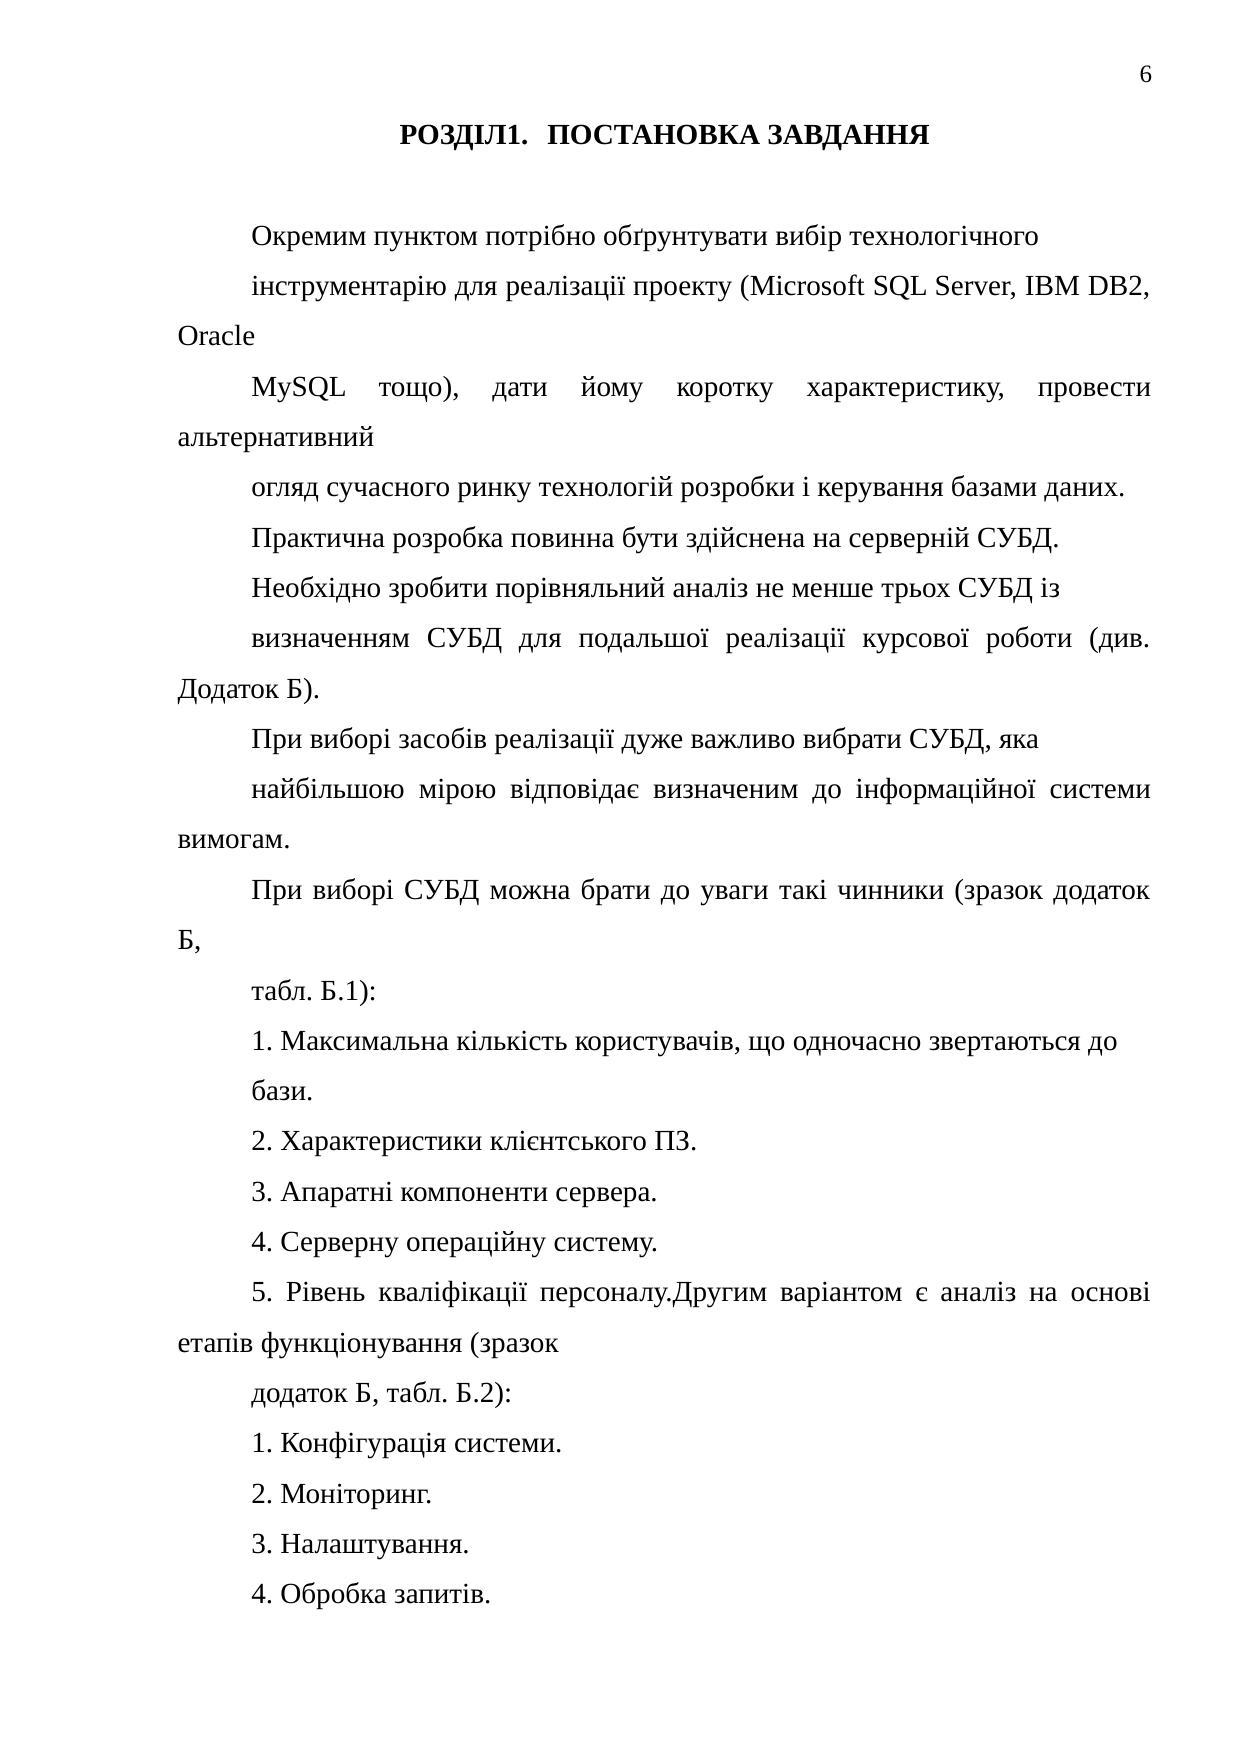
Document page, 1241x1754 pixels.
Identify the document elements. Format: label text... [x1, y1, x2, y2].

text 4. Обробка запитів. [177, 1576, 1152, 1610]
text Необхідно зробити порівняльний аналіз не менше трьох СУБД із [177, 570, 1152, 604]
text 1. Конфігурація системи. [177, 1425, 1152, 1459]
text При виборі засобів реалізації дуже важливо вибрати СУБД, яка [177, 721, 1152, 754]
text 5. Рівень кваліфікації персоналу.Другим варіантом є аналіз на основі етапів функціонування (зразок [177, 1274, 1152, 1358]
subtitle ПОСТАНОВКА ЗАВДАННЯ [177, 117, 1152, 151]
text додаток Б, табл. Б.2): [177, 1375, 1152, 1409]
text найбільшою мірою відповідає визначеним до інформаційної системи вимогам. [177, 771, 1152, 855]
text бази. [177, 1073, 1152, 1107]
text визначенням СУБД для подальшої реалізації курсової роботи (див. Додаток Б). [177, 620, 1152, 704]
text інструментарію для реалізації проекту (Microsoft SQL Server, IBM DB2, Oracle [177, 268, 1152, 352]
text MySQL тощо), дати йому коротку характеристику, провести альтернативний [177, 369, 1152, 453]
text табл. Б.1): [177, 973, 1152, 1006]
text 1. Максимальна кількість користувачів, що одночасно звертаються до [177, 1023, 1152, 1056]
text 3. Апаратні компоненти сервера. [177, 1174, 1152, 1207]
text огляд сучасного ринку технологій розробки і керування базами даних. [177, 469, 1152, 503]
text Практична розробка повинна бути здійснена на серверній СУБД. [177, 520, 1152, 553]
text 2. Характеристики клієнтського ПЗ. [177, 1123, 1152, 1157]
text 3. Налаштування. [177, 1526, 1152, 1559]
text 4. Серверну операційну систему. [177, 1224, 1152, 1258]
text Окремим пунктом потрібно обґрунтувати вибір технологічного [177, 218, 1152, 251]
text 2. Моніторинг. [177, 1476, 1152, 1509]
text При виборі СУБД можна брати до уваги такі чинники (зразок додаток Б, [177, 872, 1152, 956]
